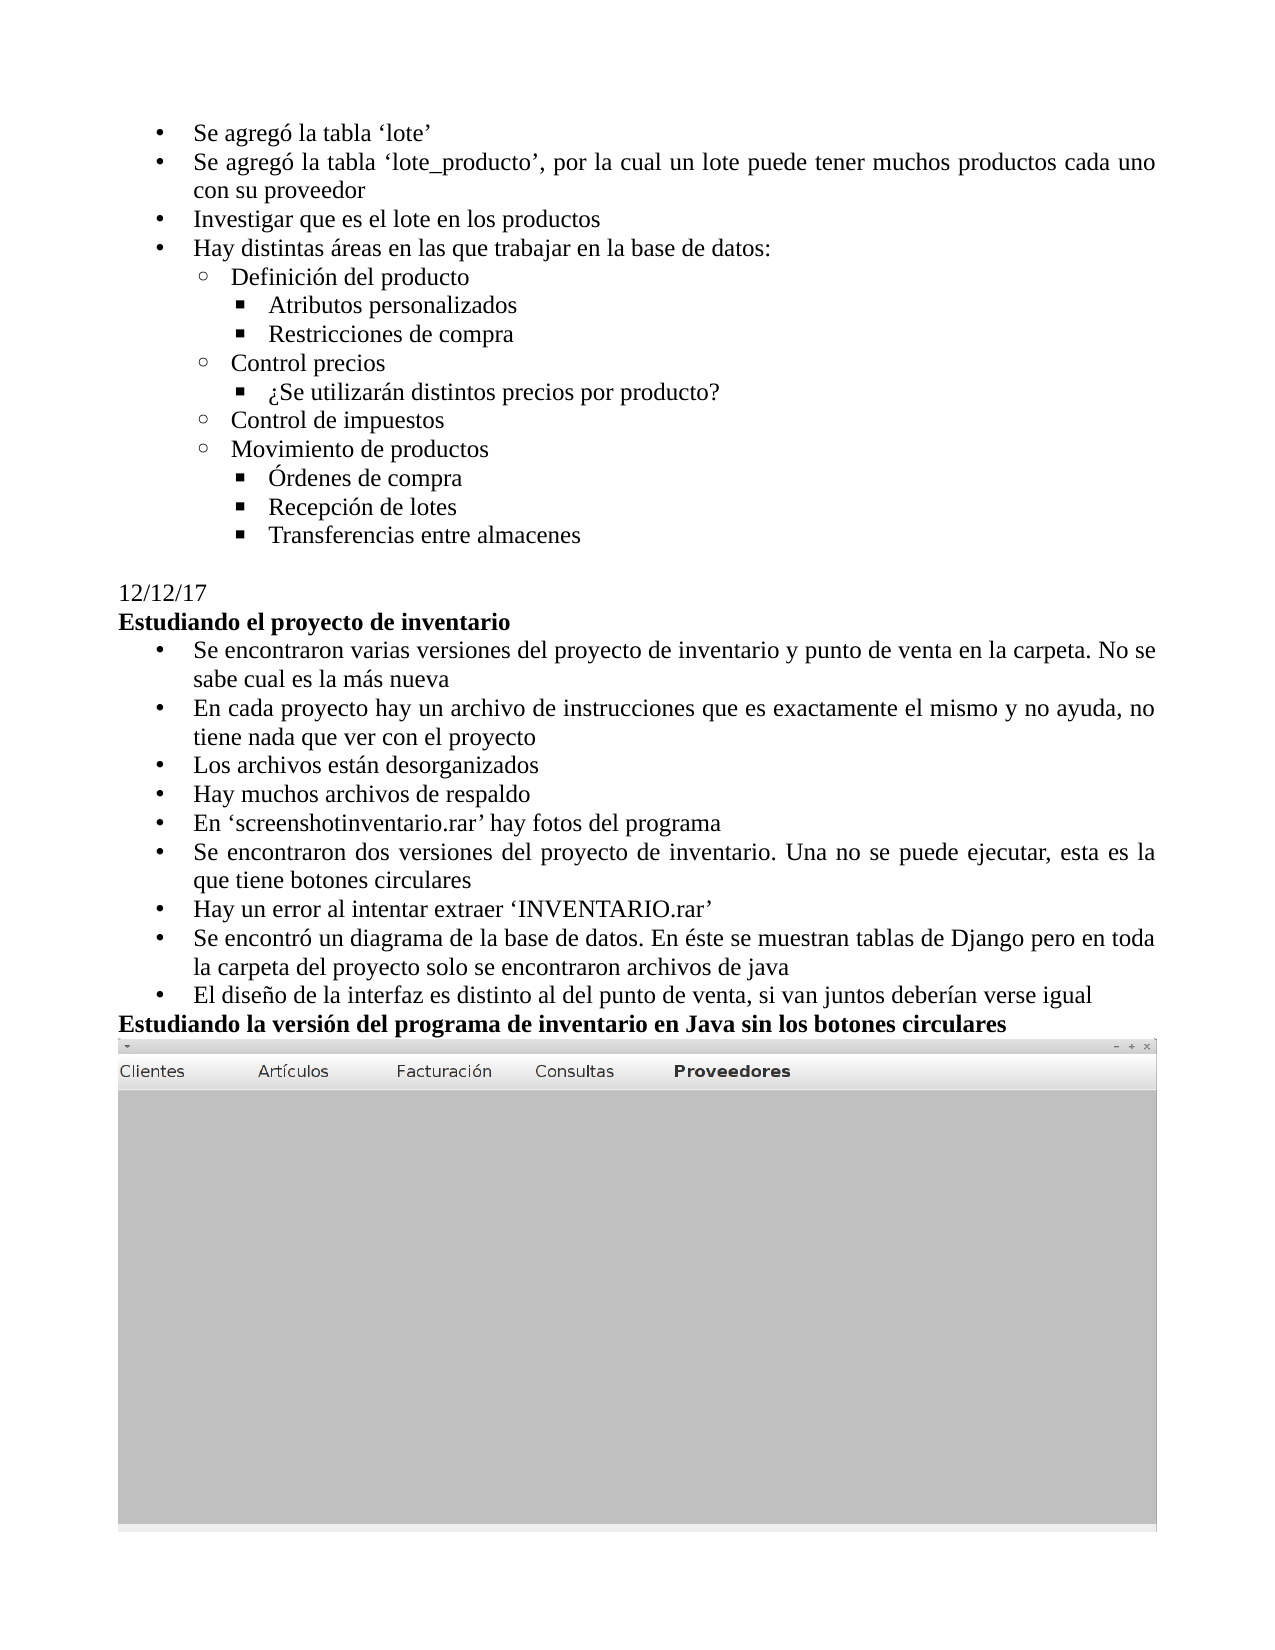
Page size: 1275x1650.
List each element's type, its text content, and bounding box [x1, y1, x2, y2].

list Hay un error al intentar extraer ‘INVENTARIO.rar’ [156, 894, 1157, 923]
list Control precios [193, 348, 1157, 377]
list Se encontraron dos versiones del proyecto de inventario. Una no se puede ejecutar, esta es la que tiene botones circulares [156, 837, 1157, 894]
list Se encontró un diagrama de la base de datos. En éste se muestran tablas de Django pero en toda la carpeta del proyecto solo se encontraron archivos de java [156, 923, 1157, 981]
list Hay muchos archivos de respaldo [156, 779, 1157, 808]
list Se agregó la tabla ‘lote_producto’, por la cual un lote puede tener muchos productos cada uno con su proveedor [156, 147, 1157, 204]
list ¿Se utilizarán distintos precios por producto? [231, 377, 1157, 406]
list En ‘screenshotinventario.rar’ hay fotos del programa [156, 808, 1157, 837]
list Movimiento de productos [193, 434, 1157, 463]
text 12/12/17 [118, 578, 1157, 607]
list Definición del producto [193, 262, 1157, 291]
text Estudiando la versión del programa de inventario en Java sin los botones circulares [118, 1009, 1157, 1038]
list Transferencias entre almacenes [231, 521, 1157, 549]
list Órdenes de compra [231, 463, 1157, 492]
list El diseño de la interfaz es distinto al del punto de venta, si van juntos deberían verse igual [156, 981, 1157, 1009]
picture [118, 1038, 1157, 1532]
list Hay distintas áreas en las que trabajar en la base de datos: [156, 233, 1157, 262]
list Atributos personalizados [231, 291, 1157, 319]
list En cada proyecto hay un archivo de instrucciones que es exactamente el mismo y no ayuda, no tiene nada que ver con el proyecto [156, 693, 1157, 751]
list Se encontraron varias versiones del proyecto de inventario y punto de venta en la carpeta. No se sabe cual es la más nueva [156, 636, 1157, 693]
text Estudiando el proyecto de inventario [118, 607, 1157, 636]
list Se agregó la tabla ‘lote’ [156, 118, 1157, 147]
list Investigar que es el lote en los productos [156, 204, 1157, 233]
list Recepción de lotes [231, 492, 1157, 521]
list Restricciones de compra [231, 319, 1157, 348]
list Los archivos están desorganizados [156, 751, 1157, 779]
list Control de impuestos [193, 406, 1157, 434]
